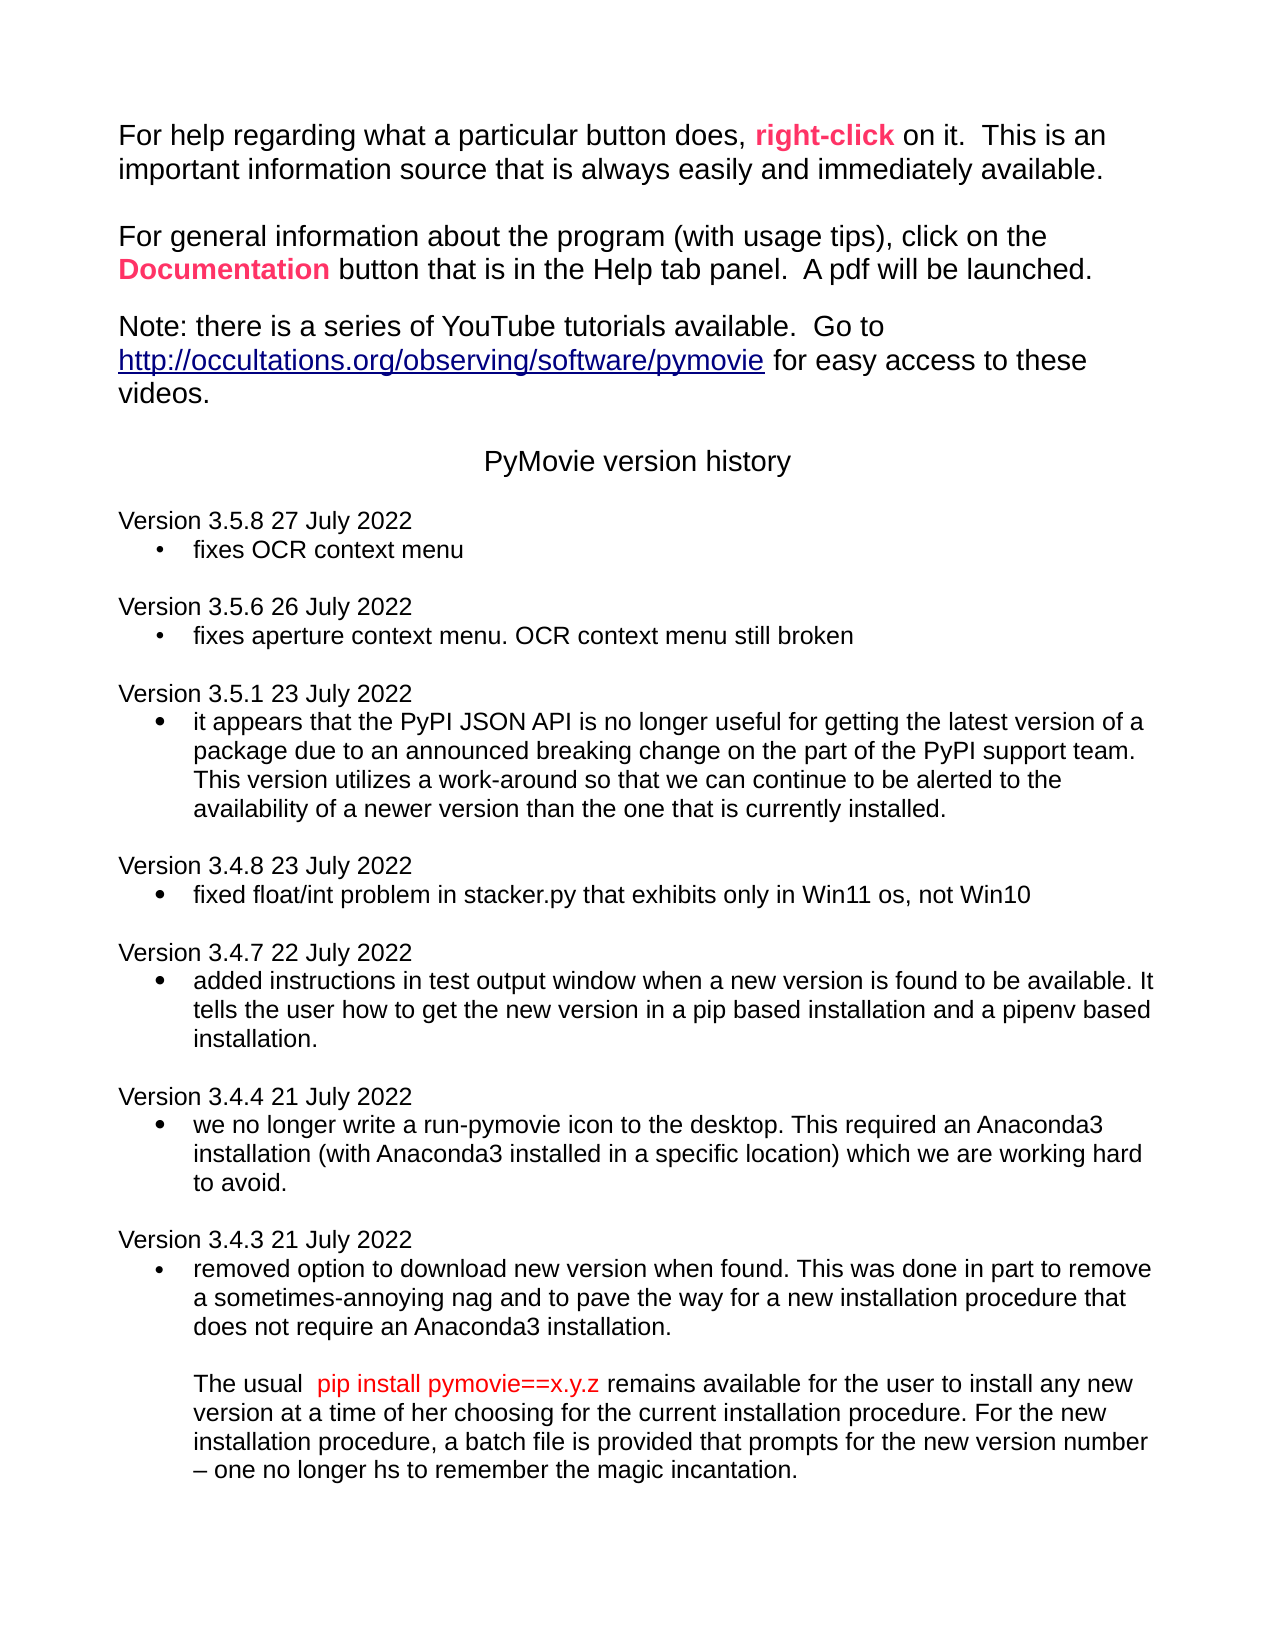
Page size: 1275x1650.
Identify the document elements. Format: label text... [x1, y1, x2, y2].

text Version 3.4.7 22 July 2022 [118, 938, 1157, 966]
list removed option to download new version when found. This was done in part to remove a sometimes-annoying nag and to pave the way for a new installation procedure that does not require an Anaconda3 installation. The usual pip install pymovie==x.y.z remains available for the user to install any new version at a time of her choosing for the current installation procedure. For the new installation procedure, a batch file is provided that prompts for the new version number – one no longer hs to remember the magic incantation. [156, 1254, 1157, 1508]
list fixed float/int problem in stacker.py that exhibits only in Win11 os, not Win10 [156, 880, 1157, 938]
text For general information about the program (with usage tips), click on the Documentation button that is in the Help tab panel. A pdf will be launched. [118, 219, 1157, 286]
list we no longer write a run-pymovie icon to the desktop. This required an Anaconda3 installation (with Anaconda3 installed in a specific location) which we are working hard to avoid. [156, 1110, 1157, 1225]
text Version 3.5.1 23 July 2022 [118, 679, 1157, 707]
list added instructions in test output window when a new version is found to be available. It tells the user how to get the new version in a pip based installation and a pipenv based installation. [156, 966, 1157, 1081]
text Version 3.4.4 21 July 2022 [118, 1081, 1157, 1110]
list it appears that the PyPI JSON API is no longer useful for getting the latest version of a package due to an announced breaking change on the part of the PyPI support team. This version utilizes a work-around so that we can continue to be alerted to the availability of a newer version than the one that is currently installed. [156, 707, 1157, 851]
list fixes OCR context menu [156, 535, 1157, 563]
text Version 3.5.8 27 July 2022 [118, 506, 1157, 535]
text Note: there is a series of YouTube tutorials available. Go to http://occultations.org/observing/software/pymovie for easy access to these videos. [118, 309, 1157, 410]
text PyMovie version history [118, 444, 1157, 477]
text Version 3.4.8 23 July 2022 [118, 851, 1157, 880]
text Version 3.5.6 26 July 2022 [118, 592, 1157, 621]
text For help regarding what a particular button does, right-click on it. This is an important information source that is always easily and immediately available. [118, 118, 1157, 185]
text Version 3.4.3 21 July 2022 [118, 1225, 1157, 1254]
list fixes aperture context menu. OCR context menu still broken [156, 621, 1157, 679]
